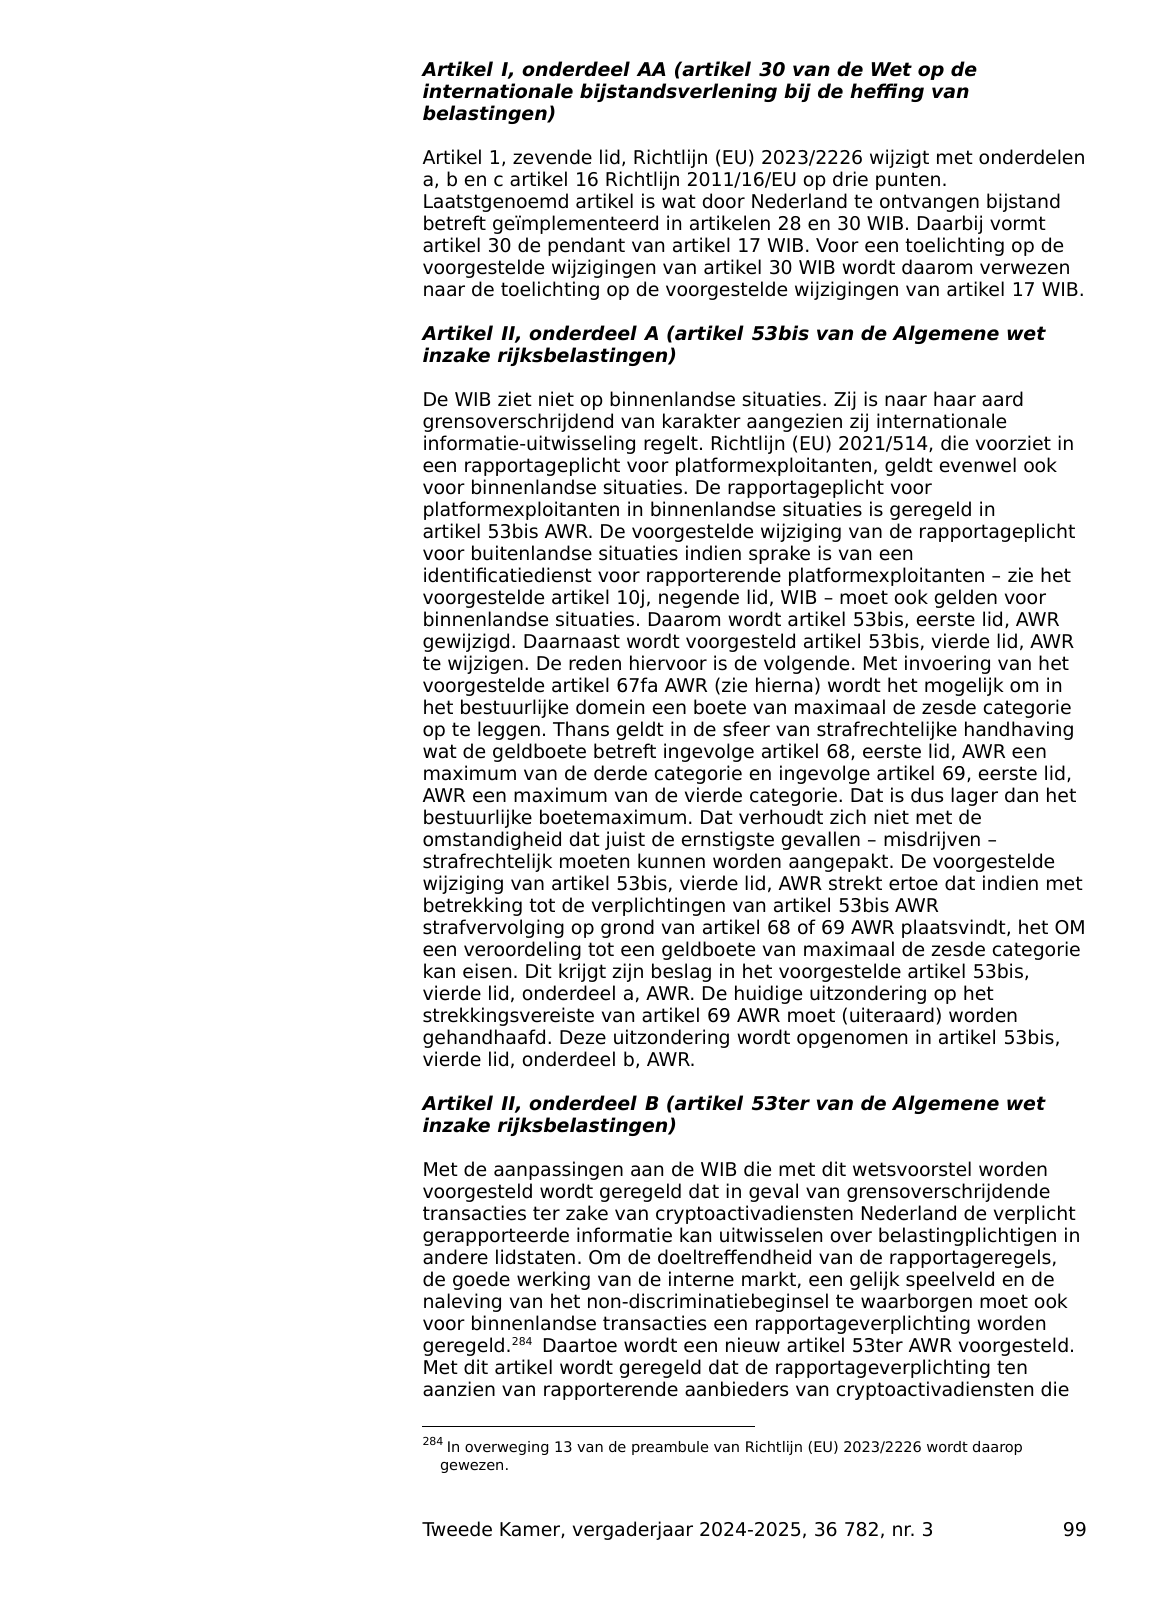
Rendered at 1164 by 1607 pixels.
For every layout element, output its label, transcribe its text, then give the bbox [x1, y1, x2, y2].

text Met de aanpassingen aan de WIB die met dit wetsvoorstel worden voorgesteld wordt geregeld dat in geval van grensoverschrijdende transacties ter zake van cryptoactivadiensten Nederland de verplicht gerapporteerde informatie kan uitwisselen over belastingplichtigen in andere lidstaten. Om de doeltreffendheid van de rapportageregels, de goede werking van de interne markt, een gelijk speelveld en de naleving van het non-discriminatiebeginsel te waarborgen moet ook voor binnenlandse transacties een rapportageverplichting worden geregeld. Daartoe wordt een nieuw artikel 53ter AWR voorgesteld. Met dit artikel wordt geregeld dat de rapportageverplichting ten aanzien van rapporterende aanbieders van cryptoactivadiensten die [422, 1159, 1087, 1401]
text In overweging 13 van de preambule van Richtlijn (EU) 2023/2226 wordt daarop gewezen. [422, 1435, 1087, 1474]
text Artikel 1, zevende lid, Richtlijn (EU) 2023/2226 wijzigt met onderdelen a, b en c artikel 16 Richtlijn 2011/16/EU op drie punten. Laatstgenoemd artikel is wat door Nederland te ontvangen bijstand betreft geïmplementeerd in artikelen 28 en 30 WIB. Daarbij vormt artikel 30 de pendant van artikel 17 WIB. Voor een toelichting op de voorgestelde wijzigingen van artikel 30 WIB wordt daarom verwezen naar de toelichting op de voorgestelde wijzigingen van artikel 17 WIB. [422, 147, 1087, 301]
subtitle Artikel II, onderdeel A (artikel 53bis van de Algemene wet inzake rijksbelastingen) [422, 323, 1087, 367]
subtitle Artikel I, onderdeel AA (artikel 30 van de Wet op de internationale bijstandsverlening bij de heffing van belastingen) [422, 59, 1087, 125]
subtitle Artikel II, onderdeel B (artikel 53ter van de Algemene wet inzake rijksbelastingen) [422, 1093, 1087, 1137]
text De WIB ziet niet op binnenlandse situaties. Zij is naar haar aard grensoverschrijdend van karakter aangezien zij internationale informatie-uitwisseling regelt. Richtlijn (EU) 2021/514, die voorziet in een rapportageplicht voor platformexploitanten, geldt evenwel ook voor binnenlandse situaties. De rapportageplicht voor platformexploitanten in binnenlandse situaties is geregeld in artikel 53bis AWR. De voorgestelde wijziging van de rapportageplicht voor buitenlandse situaties indien sprake is van een identificatiedienst voor rapporterende platformexploitanten – zie het voorgestelde artikel 10j, negende lid, WIB – moet ook gelden voor binnenlandse situaties. Daarom wordt artikel 53bis, eerste lid, AWR gewijzigd. Daarnaast wordt voorgesteld artikel 53bis, vierde lid, AWR te wijzigen. De reden hiervoor is de volgende. Met invoering van het voorgestelde artikel 67fa AWR (zie hierna) wordt het mogelijk om in het bestuurlijke domein een boete van maximaal de zesde categorie op te leggen. Thans geldt in de sfeer van strafrechtelijke handhaving wat de geldboete betreft ingevolge artikel 68, eerste lid, AWR een maximum van de derde categorie en ingevolge artikel 69, eerste lid, AWR een maximum van de vierde categorie. Dat is dus lager dan het bestuurlijke boetemaximum. Dat verhoudt zich niet met de omstandigheid dat juist de ernstigste gevallen – misdrijven – strafrechtelijk moeten kunnen worden aangepakt. De voorgestelde wijziging van artikel 53bis, vierde lid, AWR strekt ertoe dat indien met betrekking tot de verplichtingen van artikel 53bis AWR strafvervolging op grond van artikel 68 of 69 AWR plaatsvindt, het OM een veroordeling tot een geldboete van maximaal de zesde categorie kan eisen. Dit krijgt zijn beslag in het voorgestelde artikel 53bis, vierde lid, onderdeel a, AWR. De huidige uitzondering op het strekkingsvereiste van artikel 69 AWR moet (uiteraard) worden gehandhaafd. Deze uitzondering wordt opgenomen in artikel 53bis, vierde lid, onderdeel b, AWR. [422, 389, 1087, 1071]
